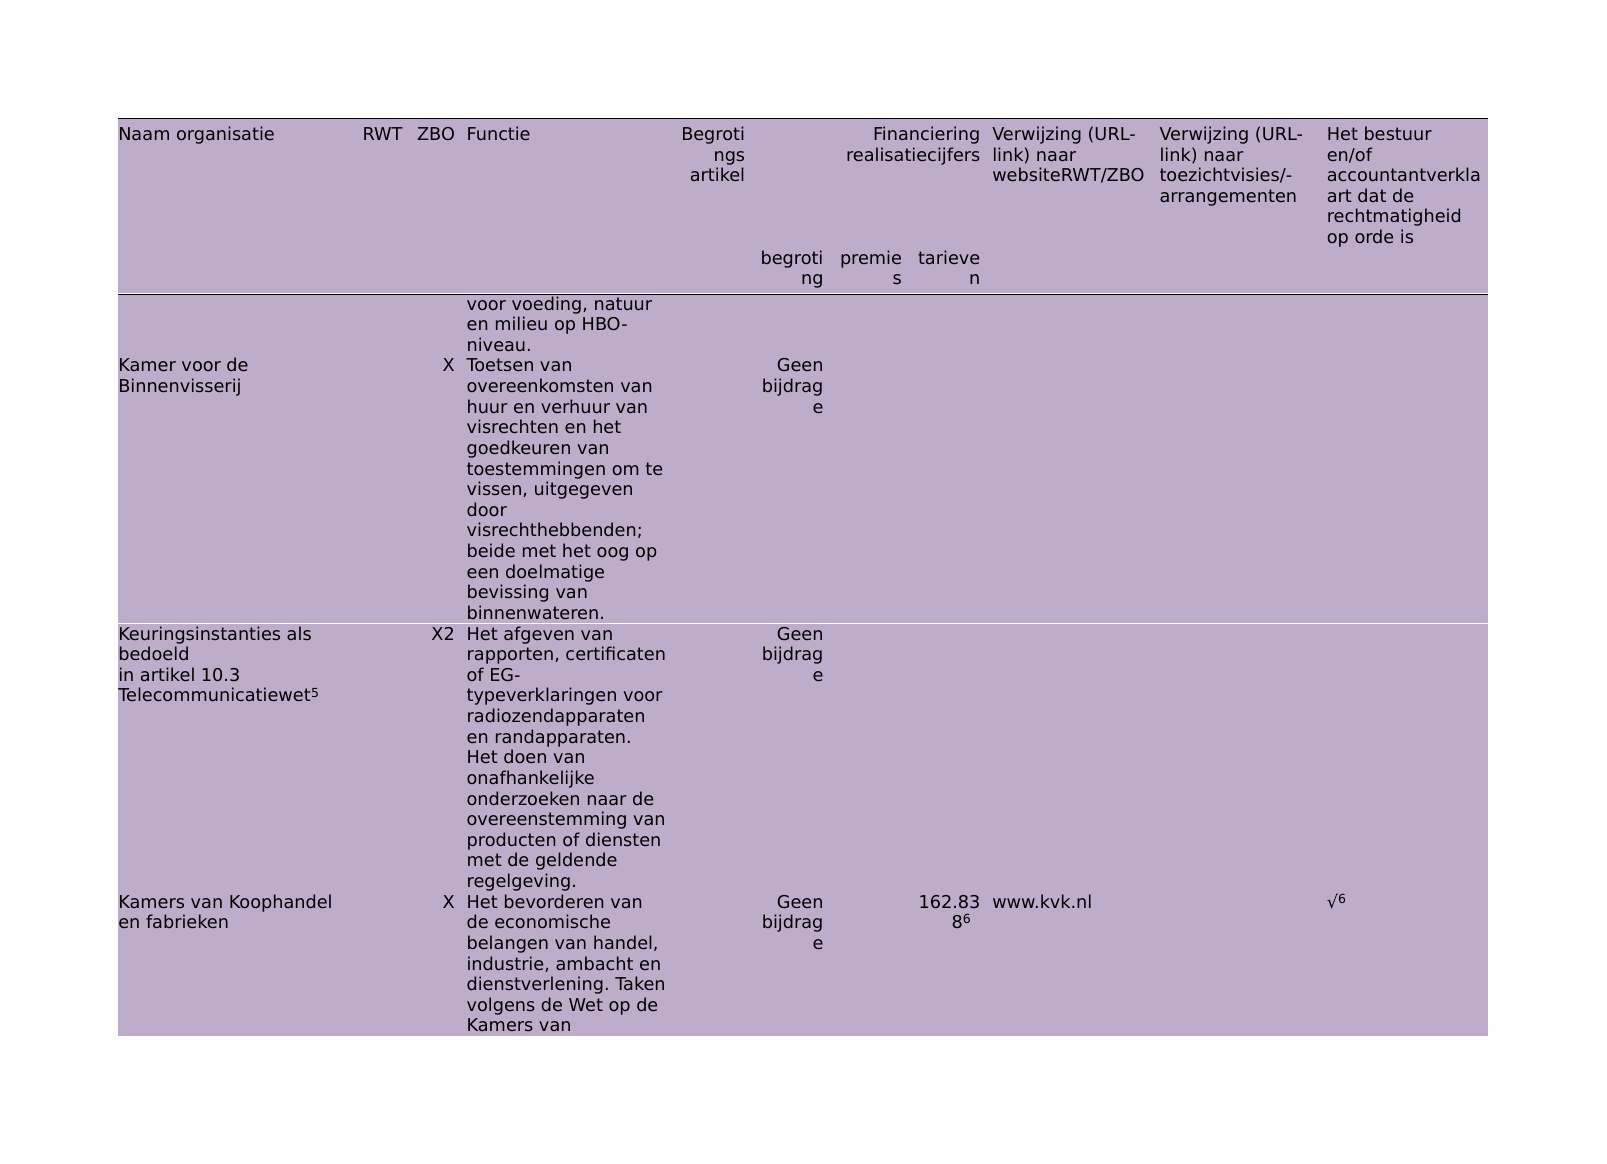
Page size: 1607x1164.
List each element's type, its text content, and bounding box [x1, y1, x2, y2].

table_cell tarieven [908, 248, 986, 293]
table_cell begroting [751, 248, 829, 293]
table_cell Kamer voor de Binnenvisserij [118, 355, 356, 623]
table_cell [672, 295, 751, 355]
table_cell www.kvk.nl [986, 892, 1153, 1036]
table_cell 162.8386 [908, 892, 986, 1036]
table_cell Het bevorderen van de economische belangen van handel, industrie, ambacht en dienstverlening. Taken volgens de Wet op de Kamers van [461, 892, 672, 1036]
table_cell Geen bijdrage [751, 892, 829, 1036]
table_cell [672, 624, 751, 892]
table_cell [356, 624, 408, 892]
table_cell [672, 355, 751, 623]
table_cell [356, 248, 408, 293]
table_cell Geen bijdrage [751, 624, 829, 892]
table_cell [986, 355, 1153, 623]
table_cell Keuringsinstanties als bedoeld in artikel 10.3 Telecommunicatiewet5 [118, 624, 356, 892]
table_cell Geen bijdrage [751, 355, 829, 623]
table_cell voor voeding, natuur en milieu op HBO-niveau. [461, 295, 672, 355]
table_cell [356, 892, 408, 1036]
table_cell [908, 295, 986, 355]
table_cell [672, 892, 751, 1036]
table_cell [1154, 295, 1321, 355]
table_cell Toetsen van overeenkomsten van huur en verhuur van visrechten en het goedkeuren van toestemmingen om te vissen, uitgegeven door visrechthebbenden; beide met het oog op een doelmatige bevissing van binnenwateren. [461, 355, 672, 623]
table_header RWT [356, 119, 408, 248]
table_cell [986, 624, 1153, 892]
table_header Verwijzing (URL-link) naar toezichtvisies/-arrangementen [1154, 119, 1321, 248]
table_cell √6 [1321, 892, 1488, 1036]
table_cell [986, 248, 1153, 293]
table_cell [1321, 624, 1488, 892]
table_cell [1321, 248, 1488, 293]
table_cell X [408, 355, 461, 623]
table_cell [408, 295, 461, 355]
table_cell X2 [408, 624, 461, 892]
table_cell [356, 295, 408, 355]
table_cell [118, 248, 356, 293]
table_cell [829, 355, 908, 623]
table_cell premies [829, 248, 908, 293]
table_header Het bestuur en/of accountantverklaart dat de rechtmatigheid op orde is [1321, 119, 1488, 248]
table_cell [1154, 355, 1321, 623]
table_header Functie [461, 119, 672, 248]
table_cell [1154, 248, 1321, 293]
table_cell [1321, 355, 1488, 623]
table_cell [1154, 892, 1321, 1036]
table_cell [1321, 295, 1488, 355]
table_cell [356, 355, 408, 623]
table_cell [408, 248, 461, 293]
table_cell [829, 624, 908, 892]
table_cell [908, 624, 986, 892]
table_cell [829, 295, 908, 355]
table_cell [829, 892, 908, 1036]
table_cell [461, 248, 672, 293]
table_header Verwijzing (URL-link) naar websiteRWT/ZBO [986, 119, 1153, 248]
table_cell [672, 248, 751, 293]
table_cell [751, 295, 829, 355]
table_cell [118, 295, 356, 355]
table_cell Kamers van Koophandel en fabrieken [118, 892, 356, 1036]
table_header Naam organisatie [118, 119, 356, 248]
table_header ZBO [408, 119, 461, 248]
table_cell [986, 295, 1153, 355]
table_cell [908, 355, 986, 623]
table_cell Het afgeven van rapporten, certificaten of EG-typeverklaringen voor radiozendapparaten en randapparaten. Het doen van onafhankelijke onderzoeken naar de overeenstemming van producten of diensten met de geldende regelgeving. [461, 624, 672, 892]
table_header Begrotings artikel [672, 119, 751, 248]
table_cell [1154, 624, 1321, 892]
table_cell X [408, 892, 461, 1036]
table_header Financiering realisatiecijfers [751, 119, 986, 248]
